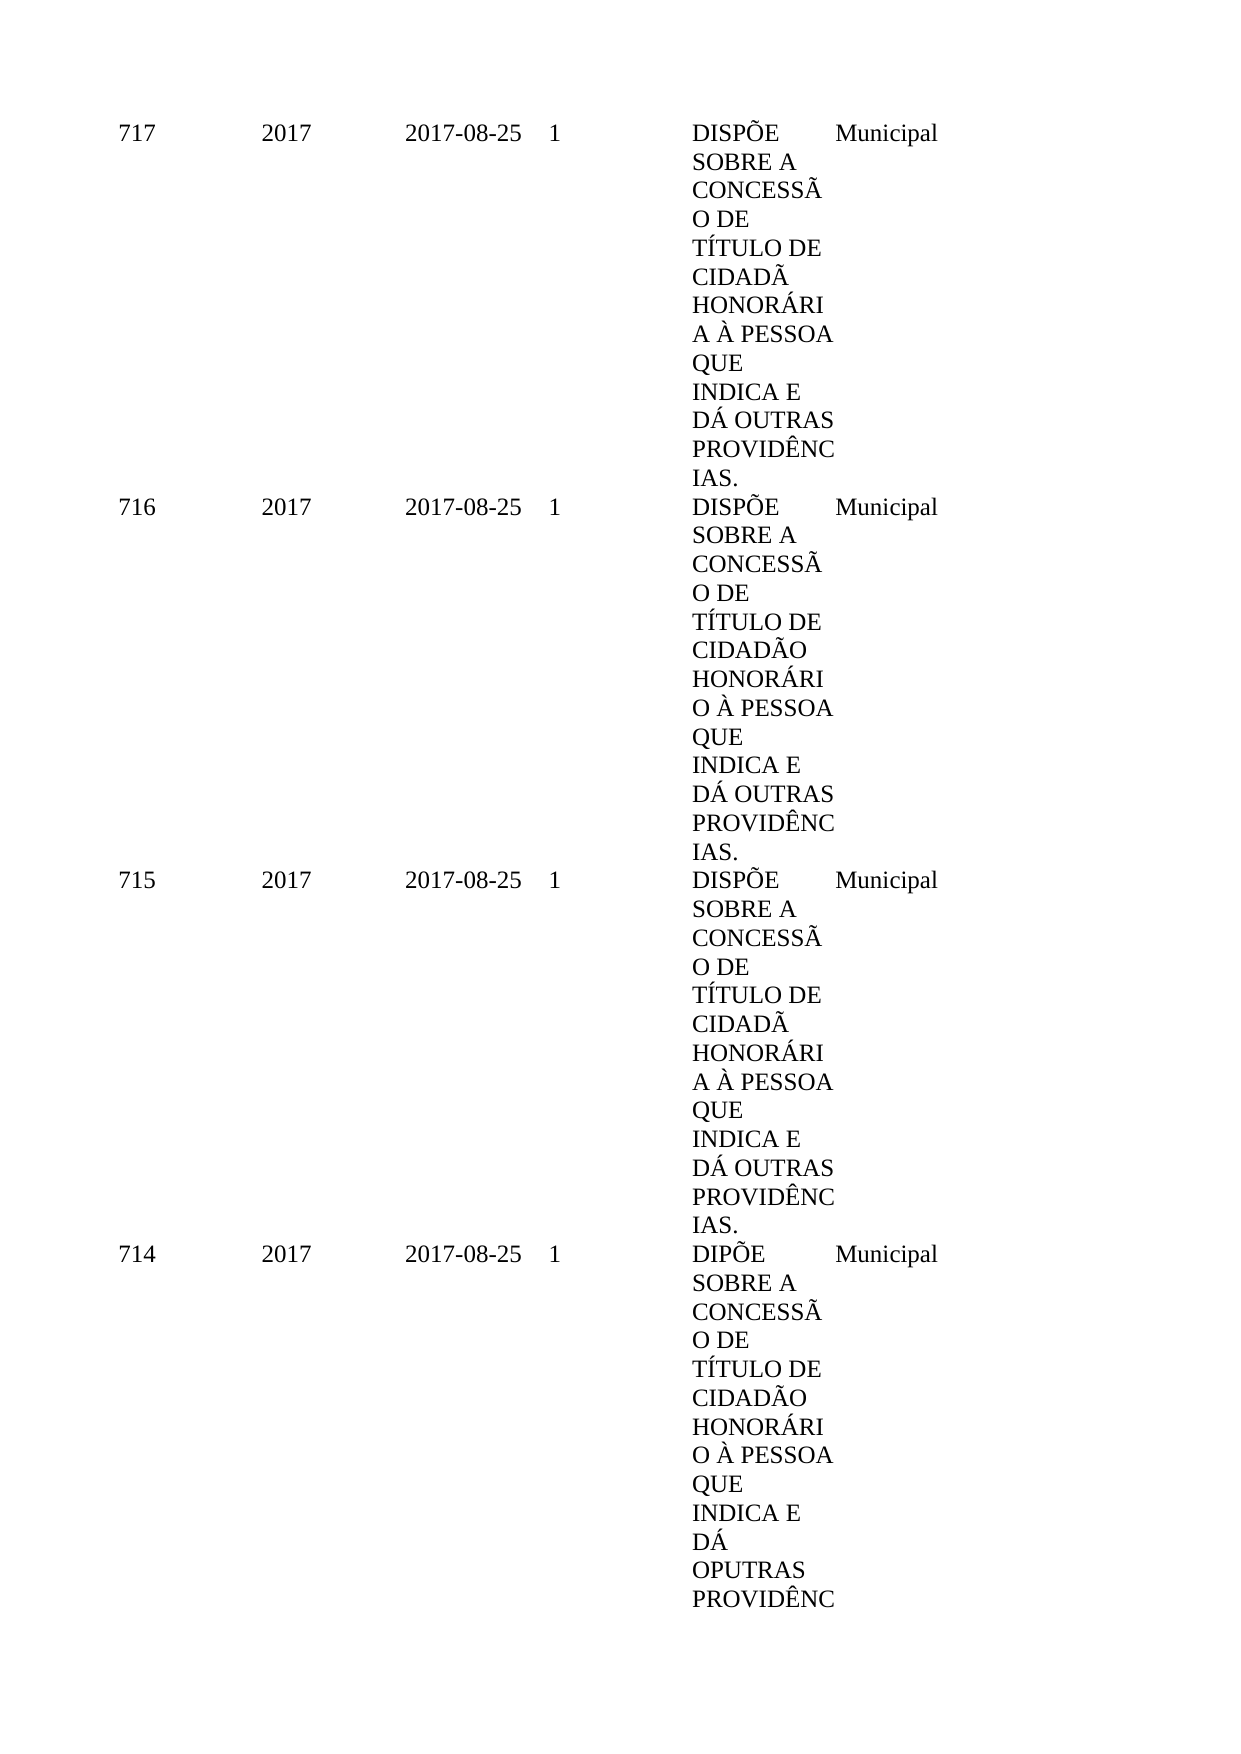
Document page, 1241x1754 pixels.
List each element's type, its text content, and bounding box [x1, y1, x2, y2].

table_cell Municipal [835, 492, 979, 866]
table_cell DISPÕE SOBRE A CONCESSÃO DE TÍTULO DE CIDADÃ HONORÁRIA À PESSOA QUE INDICA E DÁ OUTRAS PROVIDÊNCIAS. [692, 118, 835, 492]
table_cell 2017 [261, 1239, 405, 1613]
table_cell 2017 [261, 118, 405, 492]
table_cell DISPÕE SOBRE A CONCESSÃO DE TÍTULO DE CIDADÃ HONORÁRIA À PESSOA QUE INDICA E DÁ OUTRAS PROVIDÊNCIAS. [692, 866, 835, 1239]
table_cell Municipal [835, 118, 979, 492]
table_cell 2017-08-25 [405, 1239, 548, 1613]
table_cell Municipal [835, 866, 979, 1239]
table_cell 2017-08-25 [405, 492, 548, 866]
table_cell DISPÕE SOBRE A CONCESSÃO DE TÍTULO DE CIDADÃO HONORÁRIO À PESSOA QUE INDICA E DÁ OUTRAS PROVIDÊNCIAS. [692, 492, 835, 866]
table_cell 1 [548, 1239, 692, 1613]
table_cell 2017 [261, 866, 405, 1239]
table_cell 2017-08-25 [405, 118, 548, 492]
table_cell [979, 1239, 1122, 1613]
table_cell [979, 866, 1122, 1239]
table_cell [979, 118, 1122, 492]
table_cell 1 [548, 492, 692, 866]
table_cell 717 [118, 118, 261, 492]
table_cell DIPÕE SOBRE A CONCESSÃO DE TÍTULO DE CIDADÃO HONORÁRIO À PESSOA QUE INDICA E DÁ OPUTRAS PROVIDÊNC [692, 1239, 835, 1613]
table_cell [979, 492, 1122, 866]
table_cell Municipal [835, 1239, 979, 1613]
table_cell 1 [548, 118, 692, 492]
table_cell 2017 [261, 492, 405, 866]
table_cell 714 [118, 1239, 261, 1613]
table_cell 1 [548, 866, 692, 1239]
table_cell 715 [118, 866, 261, 1239]
table_cell 716 [118, 492, 261, 866]
table_cell 2017-08-25 [405, 866, 548, 1239]
